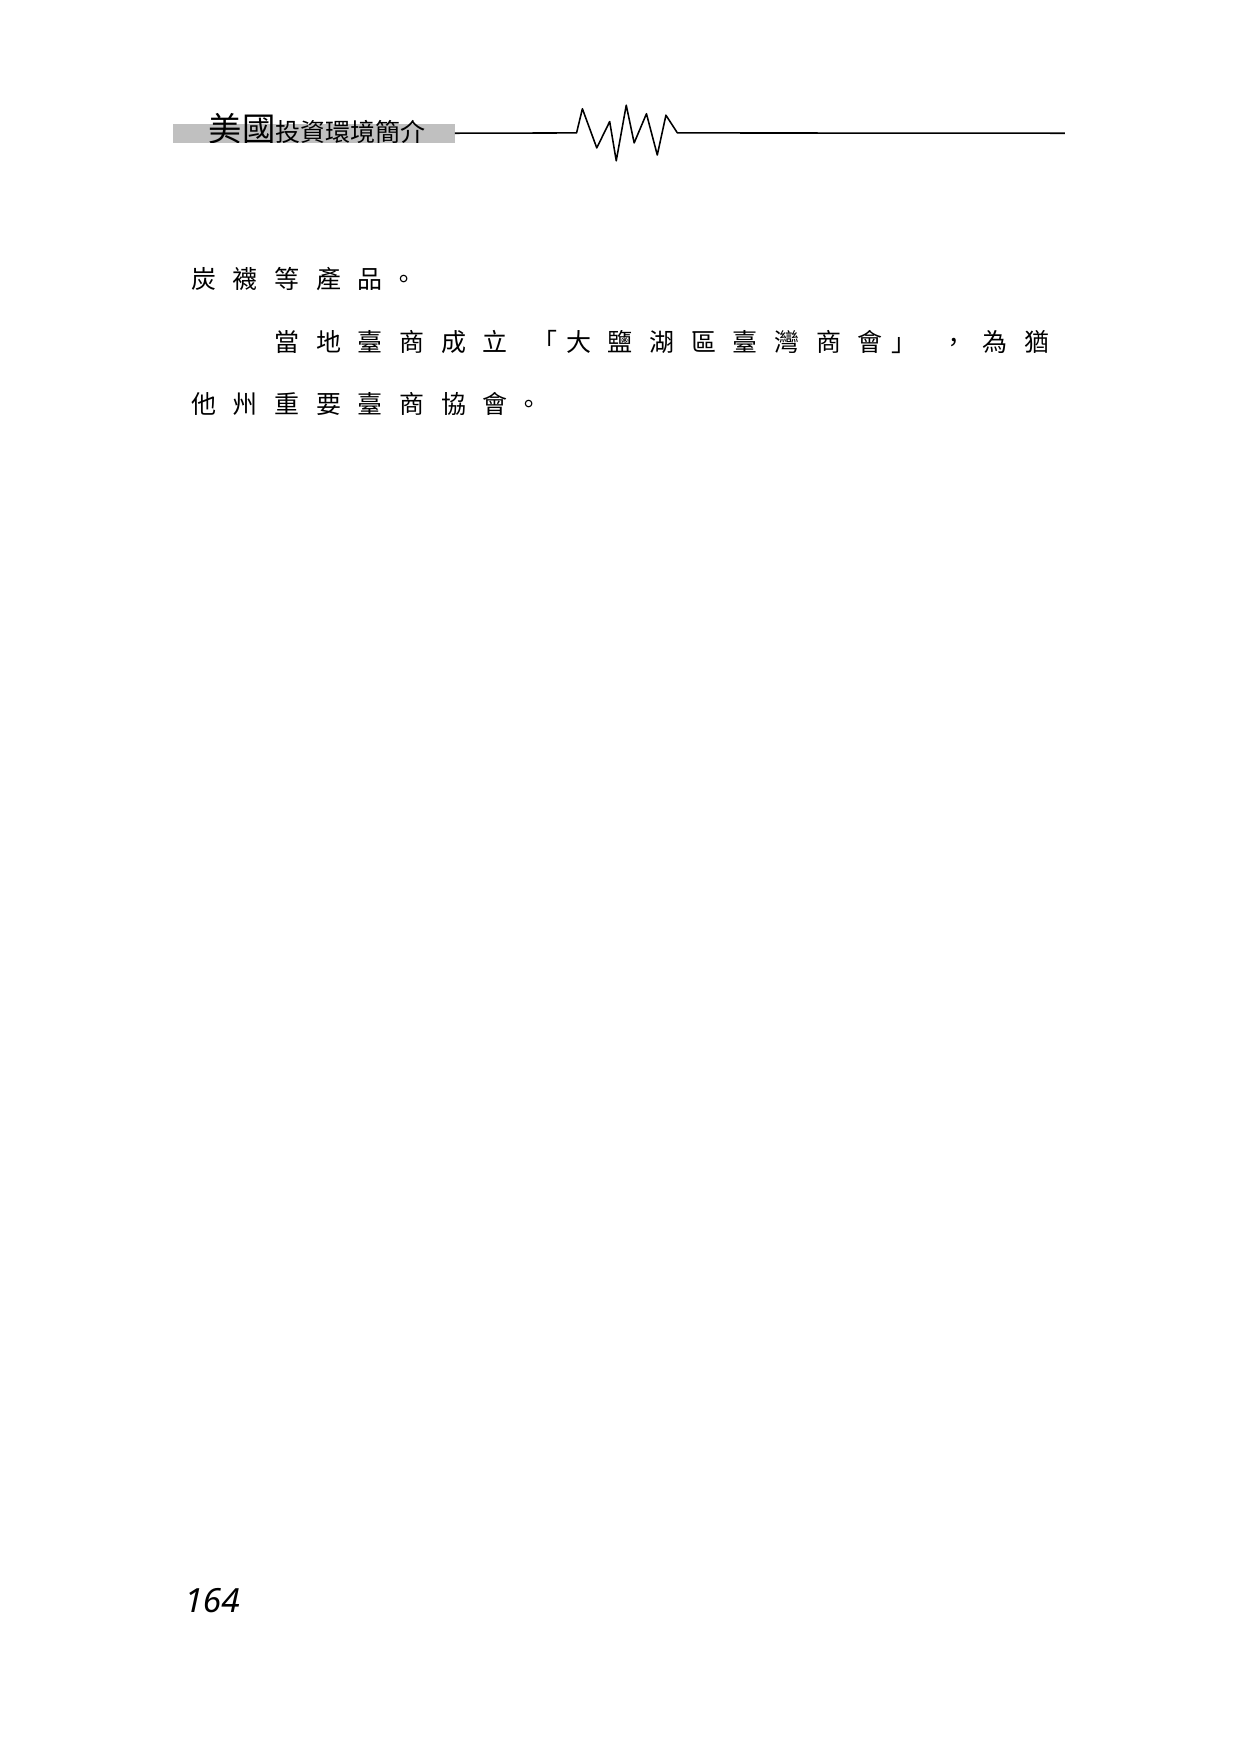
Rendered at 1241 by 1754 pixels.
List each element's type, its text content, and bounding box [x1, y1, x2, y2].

text 當地臺商成立「大鹽湖區臺灣商會」，為猶他州重要臺商協會。 [183, 299, 1058, 424]
text 炭襪等產品。 [183, 236, 1058, 299]
